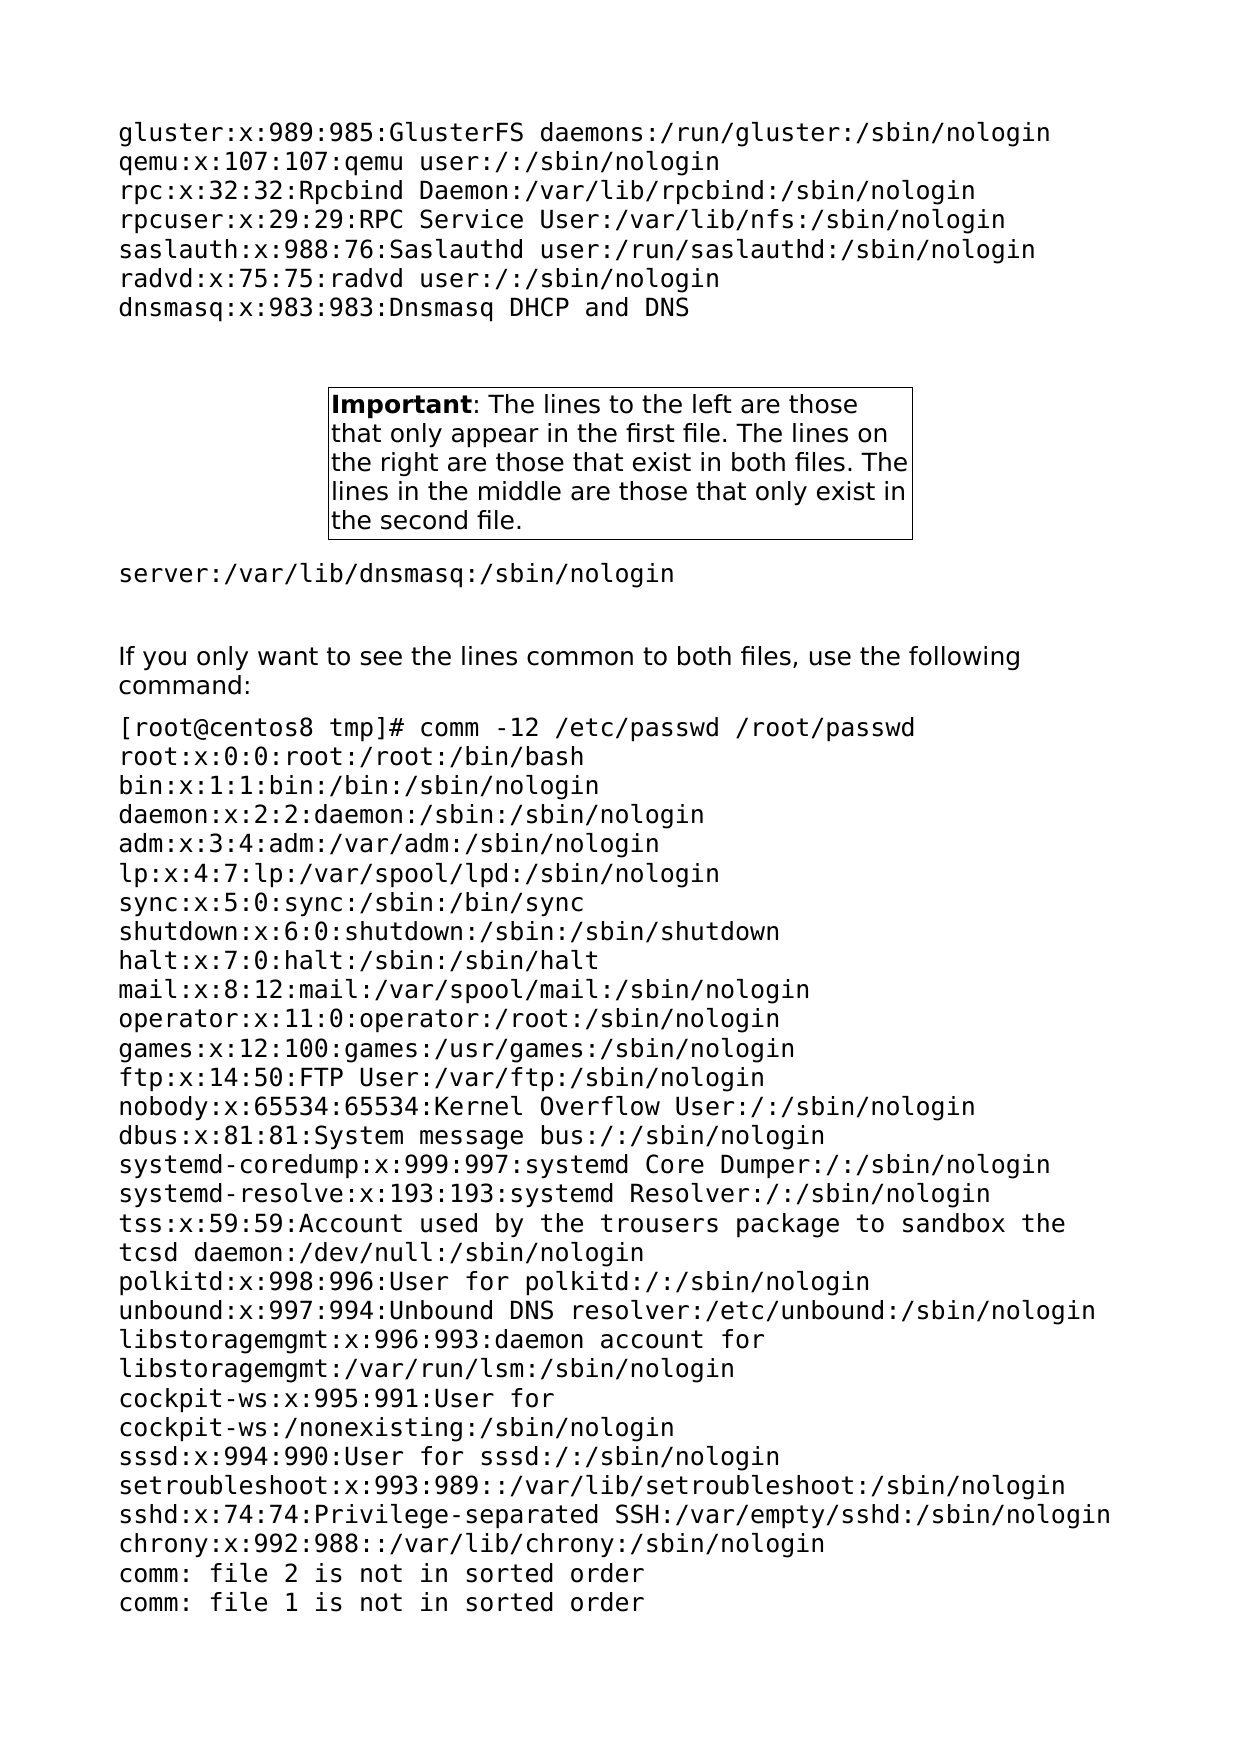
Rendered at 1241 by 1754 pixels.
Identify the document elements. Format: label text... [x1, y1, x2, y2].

text gluster:x:989:985:GlusterFS daemons:/run/gluster:/sbin/nologin qemu:x:107:107:qemu user:/:/sbin/nologin rpc:x:32:32:Rpcbind Daemon:/var/lib/rpcbind:/sbin/nologin rpcuser:x:29:29:RPC Service User:/var/lib/nfs:/sbin/nologin saslauth:x:988:76:Saslauthd user:/run/saslauthd:/sbin/nologin radvd:x:75:75:radvd user:/:/sbin/nologin dnsmasq:x:983:983:Dnsmasq DHCP and DNS server:/var/lib/dnsmasq:/sbin/nologin [118, 118, 1122, 589]
table_header Important: The lines to the left are those that only appear in the first file. The lines on the right are those that exist in both files. The lines in the middle are those that only exist in the second file. [329, 388, 912, 539]
text If you only want to see the lines common to both files, use the following command: [118, 642, 1122, 700]
text [root@centos8 tmp]# comm -12 /etc/passwd /root/passwd root:x:0:0:root:/root:/bin/bash bin:x:1:1:bin:/bin:/sbin/nologin daemon:x:2:2:daemon:/sbin:/sbin/nologin adm:x:3:4:adm:/var/adm:/sbin/nologin lp:x:4:7:lp:/var/spool/lpd:/sbin/nologin sync:x:5:0:sync:/sbin:/bin/sync shutdown:x:6:0:shutdown:/sbin:/sbin/shutdown halt:x:7:0:halt:/sbin:/sbin/halt mail:x:8:12:mail:/var/spool/mail:/sbin/nologin operator:x:11:0:operator:/root:/sbin/nologin games:x:12:100:games:/usr/games:/sbin/nologin ftp:x:14:50:FTP User:/var/ftp:/sbin/nologin nobody:x:65534:65534:Kernel Overflow User:/:/sbin/nologin dbus:x:81:81:System message bus:/:/sbin/nologin systemd-coredump:x:999:997:systemd Core Dumper:/:/sbin/nologin systemd-resolve:x:193:193:systemd Resolver:/:/sbin/nologin tss:x:59:59:Account used by the trousers package to sandbox the tcsd daemon:/dev/null:/sbin/nologin polkitd:x:998:996:User for polkitd:/:/sbin/nologin unbound:x:997:994:Unbound DNS resolver:/etc/unbound:/sbin/nologin libstoragemgmt:x:996:993:daemon account for libstoragemgmt:/var/run/lsm:/sbin/nologin cockpit-ws:x:995:991:User for cockpit-ws:/nonexisting:/sbin/nologin sssd:x:994:990:User for sssd:/:/sbin/nologin setroubleshoot:x:993:989::/var/lib/setroubleshoot:/sbin/nologin sshd:x:74:74:Privilege-separated SSH:/var/empty/sshd:/sbin/nologin chrony:x:992:988::/var/lib/chrony:/sbin/nologin comm: file 2 is not in sorted order comm: file 1 is not in sorted order [118, 713, 1122, 1617]
